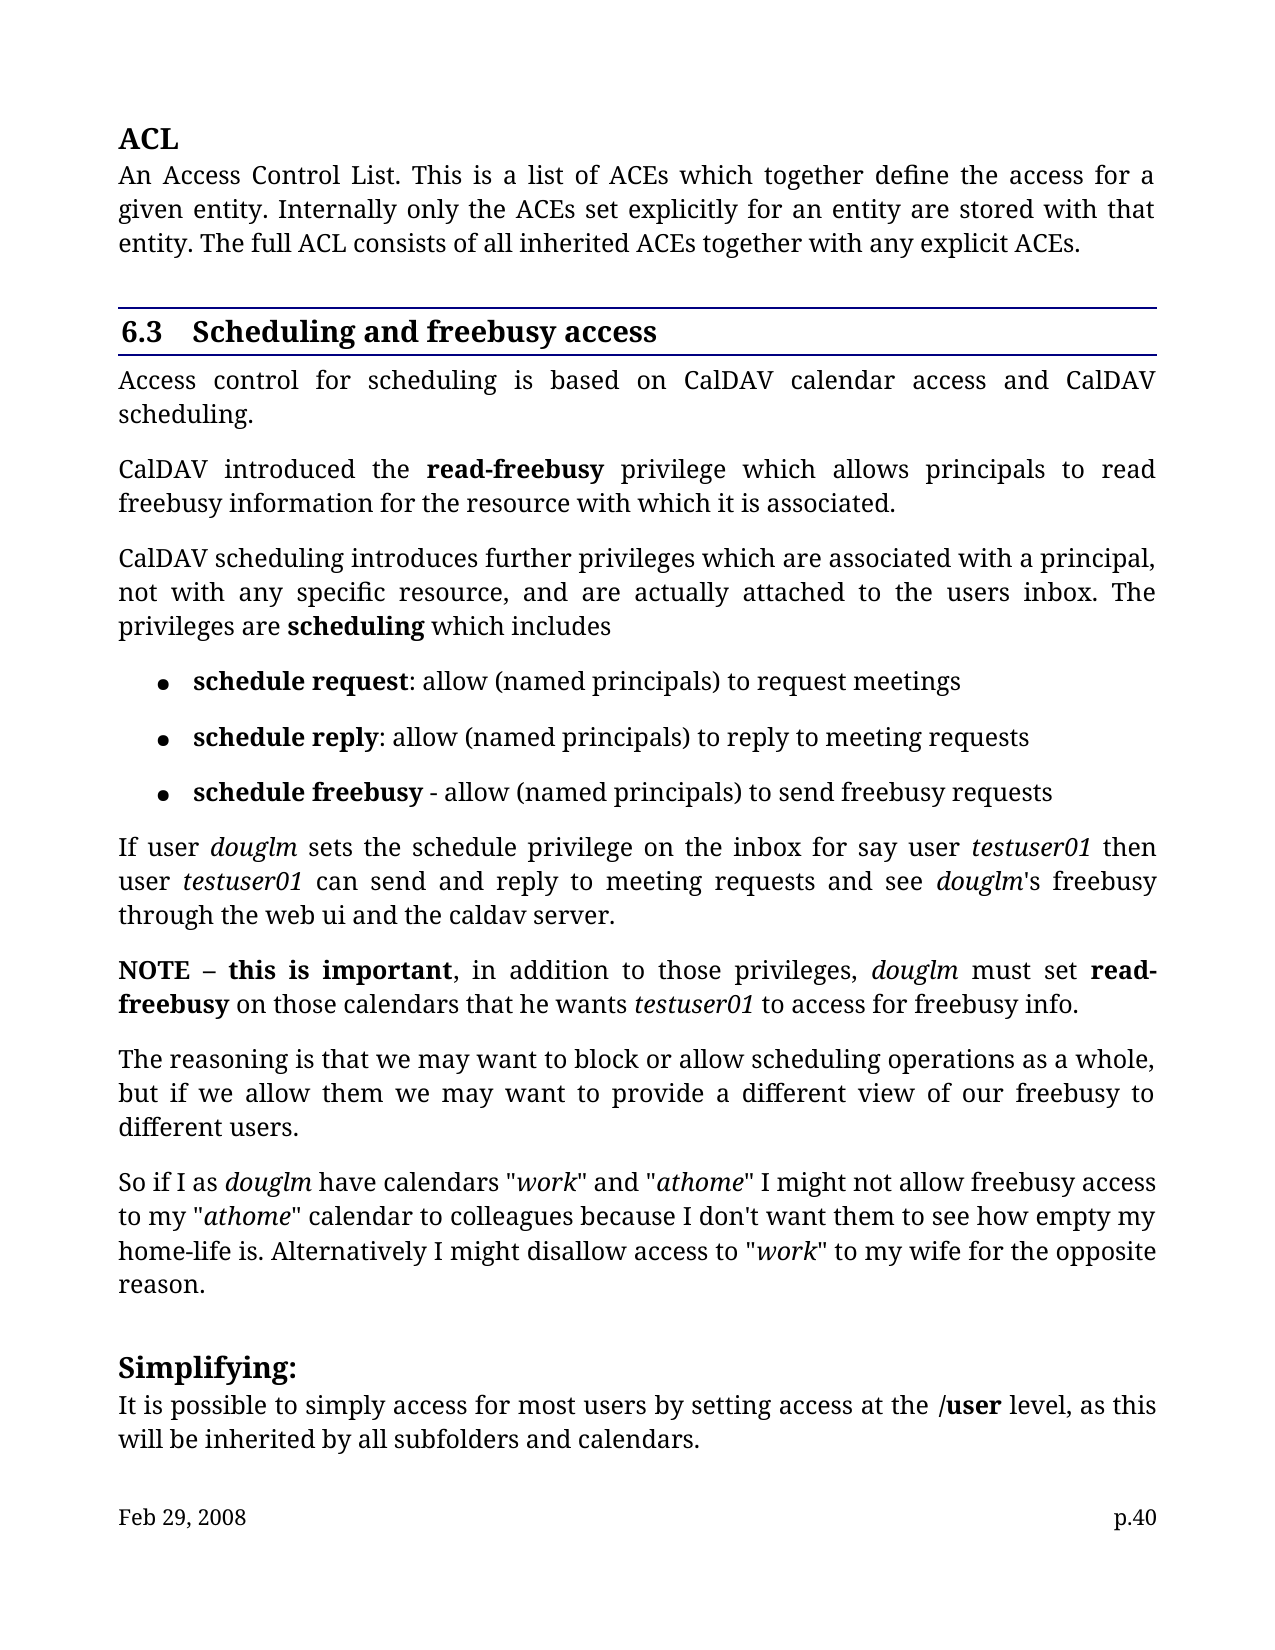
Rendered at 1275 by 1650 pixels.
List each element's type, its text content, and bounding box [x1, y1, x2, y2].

text NOTE – this is important, in addition to those privileges, douglm must set read-freebusy on those calendars that he wants testuser01 to access for freebusy info. [118, 953, 1157, 1021]
text CalDAV scheduling introduces further privileges which are associated with a principal, not with any specific resource, and are actually attached to the users inbox. The privileges are scheduling which includes [118, 541, 1157, 643]
text If user douglm sets the schedule privilege on the inbox for say user testuser01 then user testuser01 can send and reply to meeting requests and see douglm's freebusy through the web ui and the caldav server. [118, 829, 1157, 932]
text An Access Control List. This is a list of ACEs which together define the access for a given entity. Internally only the ACEs set explicitly for an entity are stored with that entity. The full ACL consists of all inherited ACEs together with any explicit ACEs. [118, 158, 1157, 260]
subtitle ACL [118, 118, 1157, 158]
text So if I as douglm have calendars "work" and "athome" I might not allow freebusy access to my "athome" calendar to colleagues because I don't want them to see how empty my home-life is. Alternatively I might disallow access to "work" to my wife for the opposite reason. [118, 1165, 1157, 1301]
list schedule reply: allow (named principals) to reply to meeting requests [156, 719, 1157, 753]
subtitle Scheduling and freebusy access [118, 309, 1157, 354]
list schedule freebusy - allow (named principals) to send freebusy requests [156, 774, 1157, 808]
subtitle Simplifying: [118, 1348, 1157, 1387]
text CalDAV introduced the read-freebusy privilege which allows principals to read freebusy information for the resource with which it is associated. [118, 452, 1157, 520]
text Access control for scheduling is based on CalDAV calendar access and CalDAV scheduling. [118, 362, 1157, 431]
list schedule request: allow (named principals) to request meetings [156, 664, 1157, 698]
text The reasoning is that we may want to block or allow scheduling operations as a whole, but if we allow them we may want to provide a different view of our freebusy to different users. [118, 1042, 1157, 1144]
text It is possible to simply access for most users by setting access at the /user level, as this will be inherited by all subfolders and calendars. [118, 1387, 1157, 1456]
